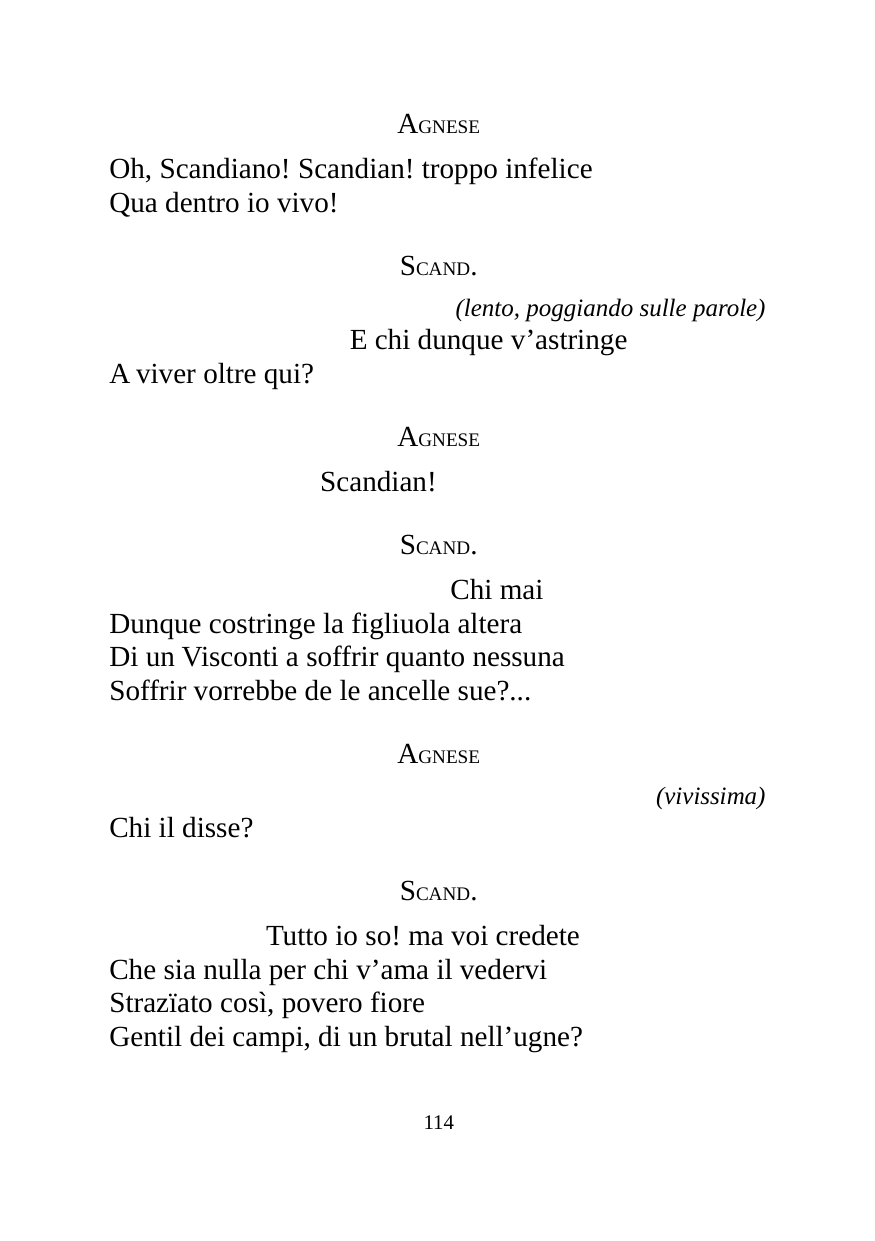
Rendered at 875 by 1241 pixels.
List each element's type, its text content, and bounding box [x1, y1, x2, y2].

text Chi mai [450, 572, 768, 606]
text Dunque costringe la figliuola altera [109, 606, 768, 639]
text Strazïato così, povero fiore [109, 986, 768, 1019]
text Soffrir vorrebbe de le ancelle sue?... [109, 673, 768, 707]
text Agnese [109, 419, 768, 452]
text Chi il disse? [109, 810, 768, 844]
text Gentil dei campi, di un brutal nell’ugne? [109, 1019, 768, 1053]
text Scand. [109, 527, 768, 561]
text Agnese [109, 736, 768, 769]
text A viver oltre qui? [109, 356, 768, 389]
text (vivissima) [404, 781, 768, 810]
text Tutto io so! ma voi credete [266, 918, 768, 952]
text Che sia nulla per chi v’ama il vedervi [109, 952, 768, 986]
text Di un Visconti a soffrir quanto nessuna [109, 639, 768, 673]
text Qua dentro io vivo! [109, 185, 768, 219]
text Oh, Scandiano! Scandian! troppo infelice [109, 152, 768, 185]
text E chi dunque v’astringe [349, 322, 768, 356]
text Scand. [109, 248, 768, 282]
text Scand. [109, 873, 768, 907]
text Scandian! [320, 464, 768, 498]
text (lento, poggiando sulle parole) [404, 293, 768, 322]
text Agnese [109, 106, 768, 140]
